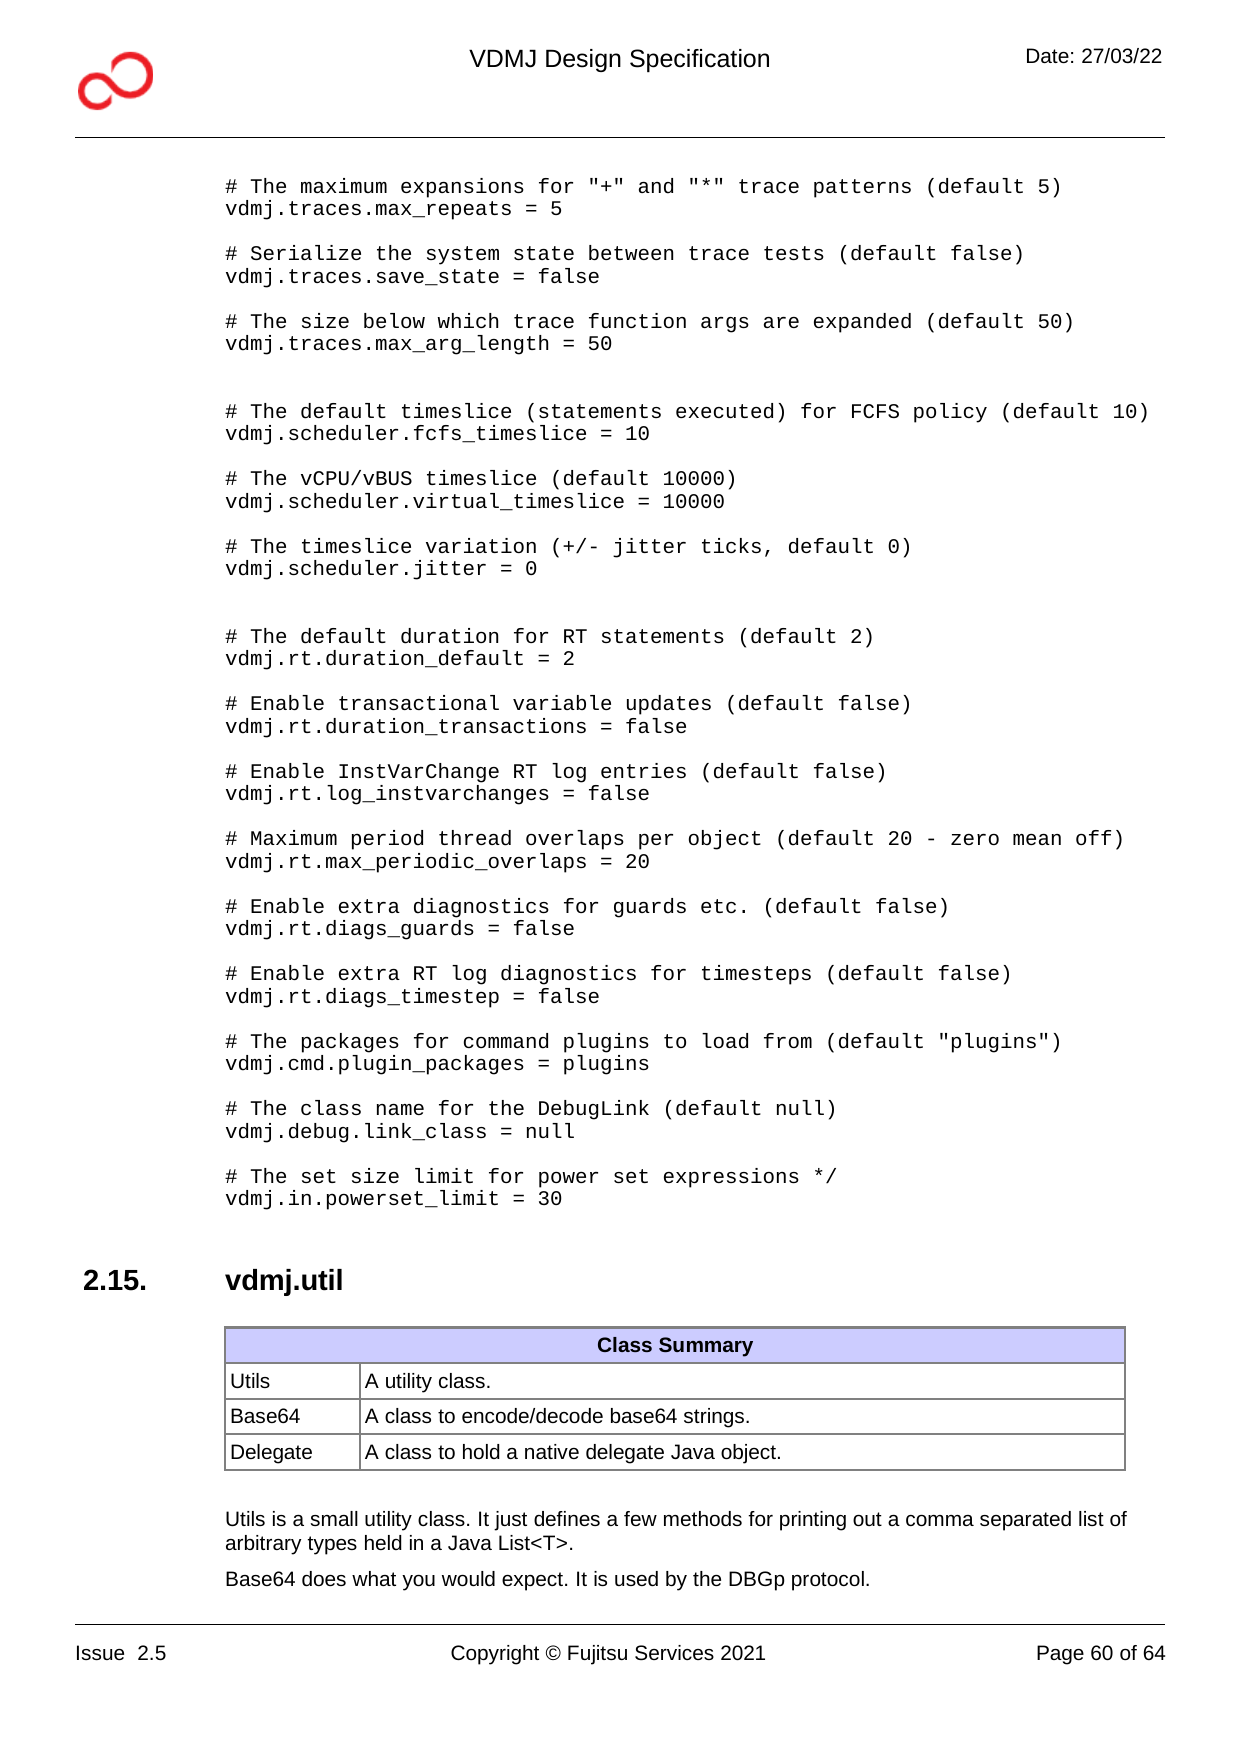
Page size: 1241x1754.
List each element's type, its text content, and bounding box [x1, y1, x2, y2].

text vdmj.rt.duration_default = 2 [225, 648, 1165, 670]
text vdmj.rt.log_instvarchanges = false [225, 783, 1165, 805]
text # The vCPU/vBUS timeslice (default 10000) [225, 468, 1165, 490]
text vdmj.rt.diags_guards = false [225, 918, 1165, 940]
text # Enable extra diagnostics for guards etc. (default false) [225, 895, 1165, 918]
text # Enable transactional variable updates (default false) [225, 693, 1165, 715]
text vdmj.rt.max_periodic_overlaps = 20 [225, 850, 1165, 873]
text # The size below which trace function args are expanded (default 50) [225, 310, 1165, 333]
text # The maximum expansions for "+" and "*" trace patterns (default 5) [225, 175, 1165, 198]
text vdmj.scheduler.virtual_timeslice = 10000 [225, 490, 1165, 513]
picture [78, 44, 153, 120]
text # Enable InstVarChange RT log entries (default false) [225, 760, 1165, 783]
text vdmj.rt.diags_timestep = false [225, 985, 1165, 1008]
text vdmj.cmd.plugin_packages = plugins [225, 1053, 1165, 1075]
table_cell A utility class. [361, 1364, 1124, 1397]
text # The set size limit for power set expressions */ [225, 1165, 1165, 1188]
table_header Class Summary [226, 1329, 1124, 1362]
text vdmj.traces.max_arg_length = 50 [225, 333, 1165, 355]
text vdmj.traces.save_state = false [225, 265, 1165, 288]
text # Maximum period thread overlaps per object (default 20 - zero mean off) [225, 828, 1165, 850]
text vdmj.traces.max_repeats = 5 [225, 198, 1165, 220]
text # The timeslice variation (+/- jitter ticks, default 0) [225, 535, 1165, 558]
table_cell A class to hold a native delegate Java object. [361, 1435, 1124, 1468]
text Utils is a small utility class. It just defines a few methods for printing out a comma separated list of arbitrary types held in a Java List<T>. [225, 1507, 1165, 1555]
table_cell Utils [226, 1364, 359, 1397]
table_cell Base64 [226, 1400, 359, 1433]
text # Enable extra RT log diagnostics for timesteps (default false) [225, 963, 1165, 985]
text # The default timeslice (statements executed) for FCFS policy (default 10) [225, 400, 1165, 423]
text Base64 does what you would expect. It is used by the DBGp protocol. [225, 1567, 1165, 1591]
text # Serialize the system state between trace tests (default false) [225, 243, 1165, 265]
text vdmj.in.powerset_limit = 30 [225, 1188, 1165, 1210]
table_cell A class to encode/decode base64 strings. [361, 1400, 1124, 1433]
subtitle vdmj.util [75, 1263, 1165, 1296]
text vdmj.scheduler.fcfs_timeslice = 10 [225, 423, 1165, 445]
text # The default duration for RT statements (default 2) [225, 625, 1165, 648]
text # The packages for command plugins to load from (default "plugins") [225, 1030, 1165, 1053]
text vdmj.debug.link_class = null [225, 1120, 1165, 1143]
text vdmj.rt.duration_transactions = false [225, 715, 1165, 738]
text vdmj.scheduler.jitter = 0 [225, 558, 1165, 580]
table_cell Delegate [226, 1435, 359, 1468]
text # The class name for the DebugLink (default null) [225, 1098, 1165, 1120]
